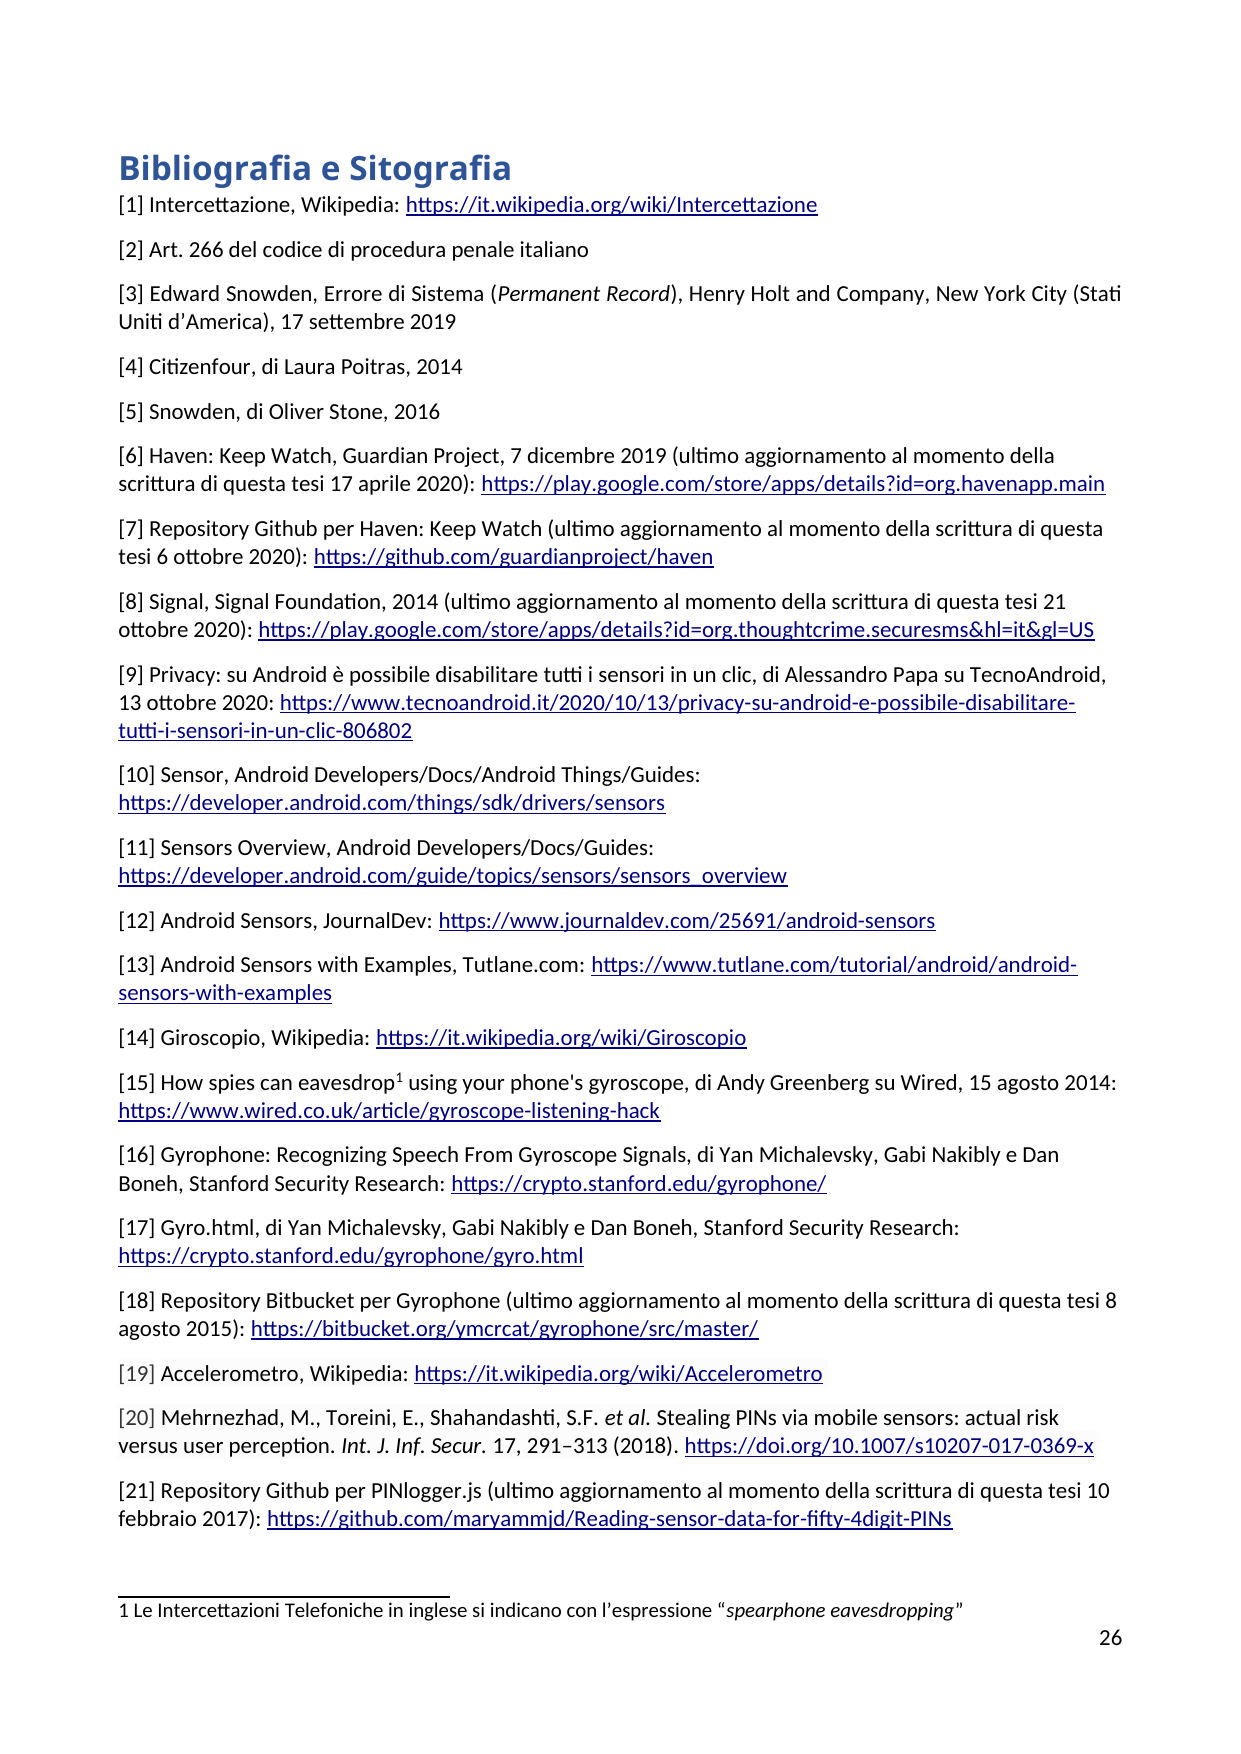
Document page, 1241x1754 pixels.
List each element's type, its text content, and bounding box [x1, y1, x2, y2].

text [6] Haven: Keep Watch, Guardian Project, 7 dicembre 2019 (ultimo aggiornamento al momento della scrittura di questa tesi 17 aprile 2020): https://play.google.com/store/apps/details?id=org.havenapp.main [118, 442, 1122, 498]
text [13] Android Sensors with Examples, Tutlane.com: https://www.tutlane.com/tutorial/android/android-sensors-with-examples [118, 951, 1122, 1007]
text [3] Edward Snowden, Errore di Sistema (Permanent Record), Henry Holt and Company, New York City (Stati Uniti d’America), 17 settembre 2019 [118, 279, 1122, 336]
text [7] Repository Github per Haven: Keep Watch (ultimo aggiornamento al momento della scrittura di questa tesi 6 ottobre 2020): https://github.com/guardianproject/haven [118, 514, 1122, 570]
text [1] Intercettazione, Wikipedia: https://it.wikipedia.org/wiki/Intercettazione [118, 190, 1122, 218]
text [21] Repository Github per PINlogger.js (ultimo aggiornamento al momento della scrittura di questa tesi 10 febbraio 2017): https://github.com/maryammjd/Reading-sensor-data-for-fifty-4digit-PINs [118, 1476, 1122, 1532]
text Le Intercettazioni Telefoniche in inglese si indicano con l’espressione “spearphone eavesdropping” [118, 1597, 1122, 1623]
text [4] Citizenfour, di Laura Poitras, 2014 [118, 352, 1122, 380]
text [8] Signal, Signal Foundation, 2014 (ultimo aggiornamento al momento della scrittura di questa tesi 21 ottobre 2020): https://play.google.com/store/apps/details?id=org.thoughtcrime.securesms&hl=it&gl=US [118, 587, 1122, 643]
text [2] Art. 266 del codice di procedura penale italiano [118, 235, 1122, 263]
text [17] Gyro.html, di Yan Michalevsky, Gabi Nakibly e Dan Boneh, Stanford Security Research: https://crypto.stanford.edu/gyrophone/gyro.html [118, 1213, 1122, 1269]
text [19] Accelerometro, Wikipedia: https://it.wikipedia.org/wiki/Accelerometro [118, 1359, 1122, 1387]
text [14] Giroscopio, Wikipedia: https://it.wikipedia.org/wiki/Giroscopio [118, 1023, 1122, 1051]
text [5] Snowden, di Oliver Stone, 2016 [118, 397, 1122, 425]
text [16] Gyrophone: Recognizing Speech From Gyroscope Signals, di Yan Michalevsky, Gabi Nakibly e Dan Boneh, Stanford Security Research: https://crypto.stanford.edu/gyrophone/ [118, 1141, 1122, 1197]
text [12] Android Sensors, JournalDev: https://www.journaldev.com/25691/android-sensors [118, 906, 1122, 934]
text [9] Privacy: su Android è possibile disabilitare tutti i sensori in un clic, di Alessandro Papa su TecnoAndroid, 13 ottobre 2020: https://www.tecnoandroid.it/2020/10/13/privacy-su-android-e-possibile-disabilitare-tutti-i-sensori-in-un-clic-806802 [118, 660, 1122, 744]
text [20] Mehrnezhad, M., Toreini, E., Shahandashti, S.F. et al. Stealing PINs via mobile sensors: actual risk versus user perception. Int. J. Inf. Secur. 17, 291–313 (2018). https://doi.org/10.1007/s10207-017-0369-x [118, 1403, 1122, 1459]
text [15] How spies can eavesdrop using your phone's gyroscope, di Andy Greenberg su Wired, 15 agosto 2014: https://www.wired.co.uk/article/gyroscope-listening-hack [118, 1068, 1122, 1124]
subtitle Bibliografia e Sitografia [118, 145, 1122, 190]
text [18] Repository Bitbucket per Gyrophone (ultimo aggiornamento al momento della scrittura di questa tesi 8 agosto 2015): https://bitbucket.org/ymcrcat/gyrophone/src/master/ [118, 1286, 1122, 1342]
text [10] Sensor, Android Developers/Docs/Android Things/Guides: https://developer.android.com/things/sdk/drivers/sensors [118, 760, 1122, 816]
text [11] Sensors Overview, Android Developers/Docs/Guides: https://developer.android.com/guide/topics/sensors/sensors_overview [118, 833, 1122, 889]
